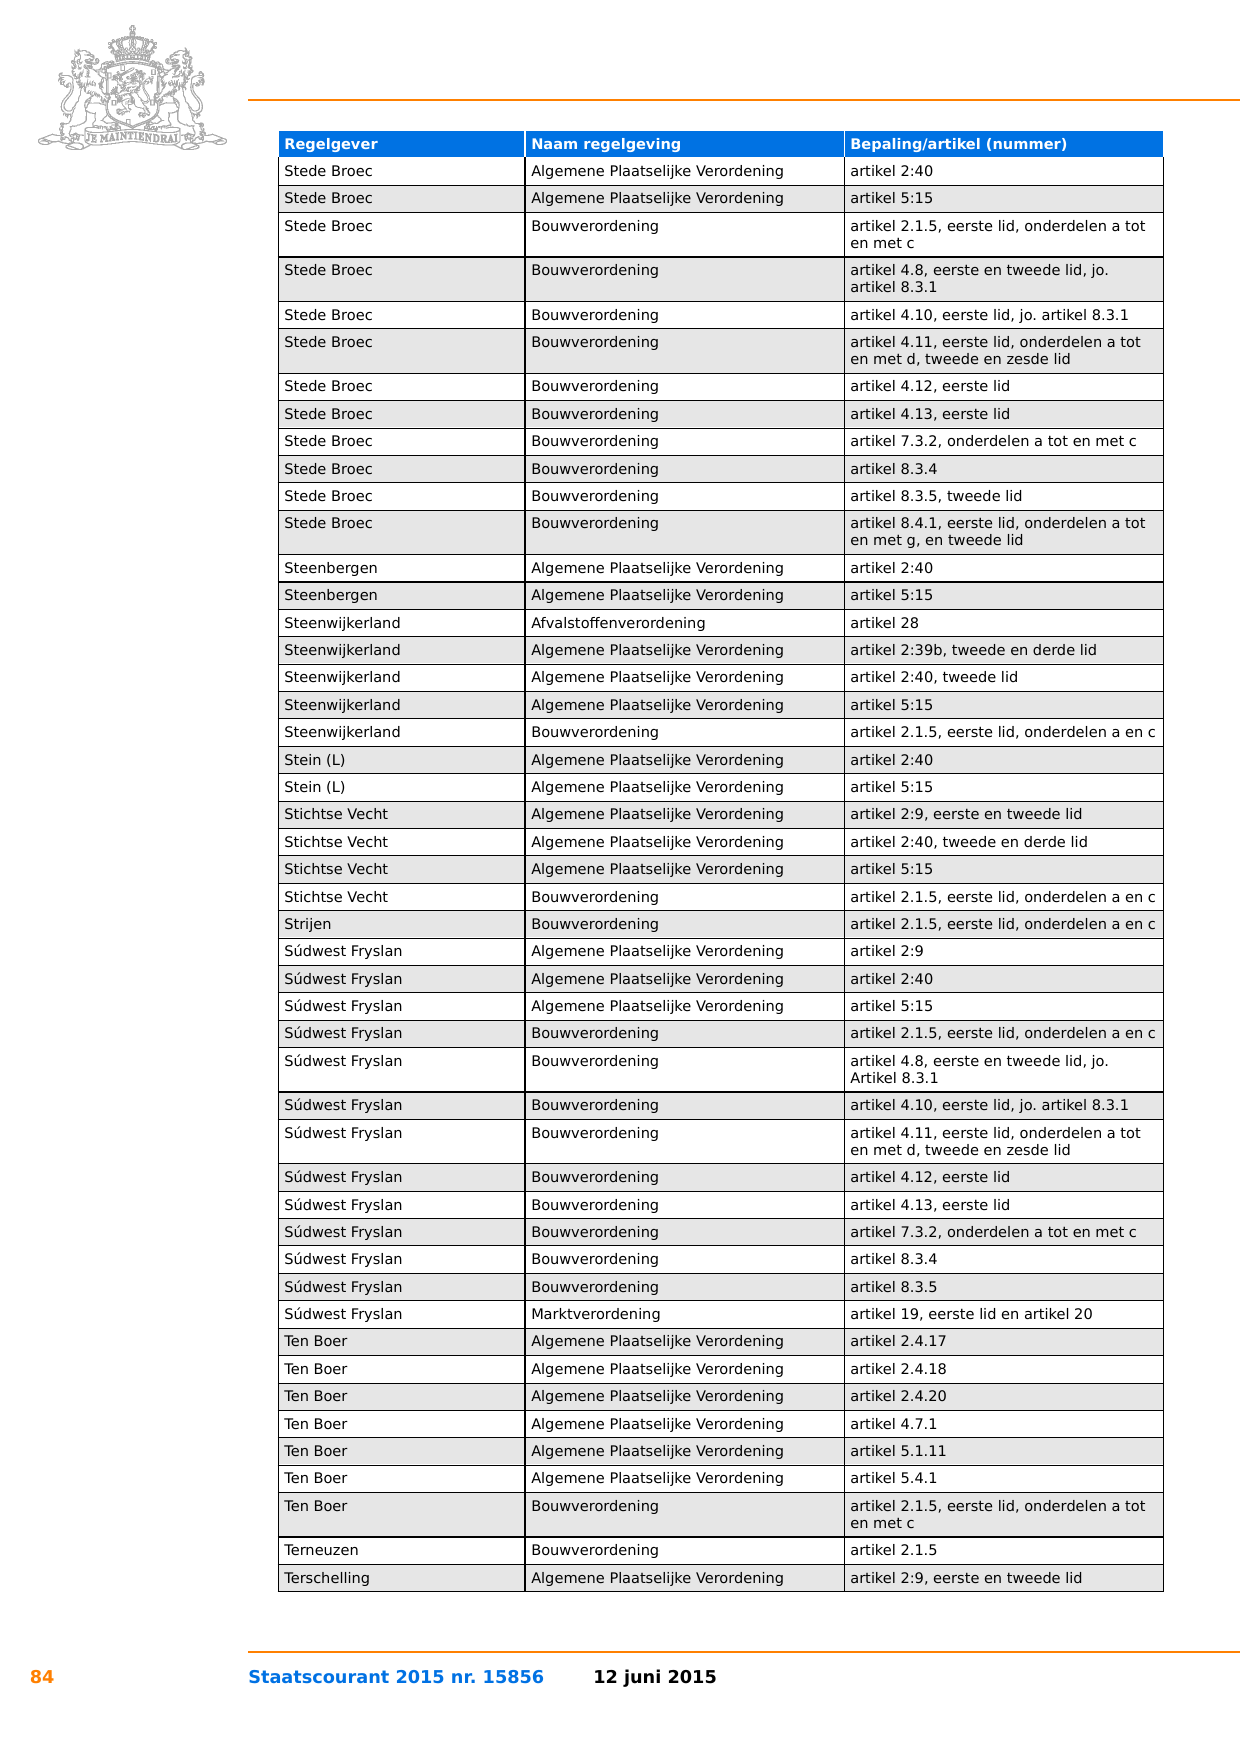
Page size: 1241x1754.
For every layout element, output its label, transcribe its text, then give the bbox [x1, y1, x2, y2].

table_cell Stede Broec [279, 483, 524, 509]
table_cell Ten Boer [279, 1493, 524, 1536]
table_cell Algemene Plaatselijke Verordening [526, 583, 844, 609]
table_cell Stede Broec [279, 258, 524, 301]
table_cell Algemene Plaatselijke Verordening [526, 829, 844, 855]
table_cell Bouwverordening [526, 1192, 844, 1218]
table_cell Súdwest Fryslan [279, 1164, 524, 1191]
table_cell Stede Broec [279, 302, 524, 328]
table_cell artikel 8.3.4 [845, 456, 1163, 482]
table_cell Algemene Plaatselijke Verordening [526, 966, 844, 992]
table_cell artikel 8.3.5, tweede lid [845, 483, 1163, 509]
table_cell Terneuzen [279, 1538, 524, 1564]
table_cell Algemene Plaatselijke Verordening [526, 637, 844, 663]
table_cell Súdwest Fryslan [279, 1274, 524, 1300]
table_cell Stede Broec [279, 456, 524, 482]
table_cell artikel 5:15 [845, 993, 1163, 1020]
table_cell Steenwijkerland [279, 637, 524, 663]
table_cell Súdwest Fryslan [279, 1120, 524, 1163]
table_cell artikel 2:40, tweede en derde lid [845, 829, 1163, 855]
table_cell Stichtse Vecht [279, 829, 524, 855]
table_cell Stichtse Vecht [279, 802, 524, 828]
table_cell artikel 4.11, eerste lid, onderdelen a tot en met d, tweede en zesde lid [845, 1120, 1163, 1163]
table_cell Bouwverordening [526, 1164, 844, 1191]
table_cell Algemene Plaatselijke Verordening [526, 747, 844, 773]
table_cell Stede Broec [279, 329, 524, 373]
table_cell Bouwverordening [526, 1120, 844, 1163]
picture [38, 25, 227, 150]
table_cell Algemene Plaatselijke Verordening [526, 1356, 844, 1382]
table_cell Stede Broec [279, 511, 524, 554]
table_cell artikel 2:9, eerste en tweede lid [845, 1565, 1163, 1591]
table_cell Steenwijkerland [279, 692, 524, 718]
table_cell Steenwijkerland [279, 610, 524, 636]
table_cell artikel 2:9, eerste en tweede lid [845, 802, 1163, 828]
table_cell artikel 5.4.1 [845, 1466, 1163, 1492]
table_cell Algemene Plaatselijke Verordening [526, 1466, 844, 1492]
table_cell Algemene Plaatselijke Verordening [526, 802, 844, 828]
table_cell artikel 2.4.20 [845, 1384, 1163, 1410]
table_cell Stede Broec [279, 374, 524, 400]
table_cell Bouwverordening [526, 1538, 844, 1564]
table_cell artikel 8.3.4 [845, 1246, 1163, 1273]
table_cell artikel 2:40, tweede lid [845, 665, 1163, 691]
table_cell Stede Broec [279, 213, 524, 256]
table_cell Bouwverordening [526, 302, 844, 328]
table_cell Bouwverordening [526, 511, 844, 554]
table_cell Algemene Plaatselijke Verordening [526, 1329, 844, 1355]
table_cell Ten Boer [279, 1411, 524, 1437]
table_cell artikel 8.4.1, eerste lid, onderdelen a tot en met g, en tweede lid [845, 511, 1163, 554]
table_cell artikel 2.1.5, eerste lid, onderdelen a tot en met c [845, 1493, 1163, 1536]
table_cell Algemene Plaatselijke Verordening [526, 555, 844, 581]
table_header Bepaling/artikel (nummer) [845, 131, 1163, 157]
table_cell Steenwijkerland [279, 719, 524, 746]
table_cell artikel 7.3.2, onderdelen a tot en met c [845, 1219, 1163, 1245]
table_cell Algemene Plaatselijke Verordening [526, 1411, 844, 1437]
table_cell Steenbergen [279, 555, 524, 581]
table_cell artikel 4.8, eerste en tweede lid, jo. Artikel 8.3.1 [845, 1048, 1163, 1091]
table_cell Ten Boer [279, 1356, 524, 1382]
table_cell Bouwverordening [526, 719, 844, 746]
table_cell Stichtse Vecht [279, 856, 524, 883]
table_cell Bouwverordening [526, 1219, 844, 1245]
table_cell Marktverordening [526, 1301, 844, 1328]
table_cell Algemene Plaatselijke Verordening [526, 1384, 844, 1410]
table_cell Bouwverordening [526, 213, 844, 256]
table_header Regelgever [279, 131, 524, 157]
table_cell artikel 4.13, eerste lid [845, 401, 1163, 427]
table_cell Bouwverordening [526, 483, 844, 509]
table_cell Ten Boer [279, 1329, 524, 1355]
table_cell Stichtse Vecht [279, 884, 524, 910]
table_cell Strijen [279, 911, 524, 937]
table_cell Stede Broec [279, 429, 524, 455]
table_cell artikel 19, eerste lid en artikel 20 [845, 1301, 1163, 1328]
table_cell Steenwijkerland [279, 665, 524, 691]
table_cell Bouwverordening [526, 258, 844, 301]
table_cell artikel 2:40 [845, 158, 1163, 185]
table_cell artikel 2:40 [845, 555, 1163, 581]
table_cell Stein (L) [279, 774, 524, 801]
table_cell Algemene Plaatselijke Verordening [526, 158, 844, 185]
table_cell Steenbergen [279, 583, 524, 609]
table_cell artikel 2:9 [845, 939, 1163, 965]
table_cell artikel 4.13, eerste lid [845, 1192, 1163, 1218]
table_cell Algemene Plaatselijke Verordening [526, 692, 844, 718]
table_cell artikel 4.8, eerste en tweede lid, jo. artikel 8.3.1 [845, 258, 1163, 301]
table_cell Algemene Plaatselijke Verordening [526, 774, 844, 801]
table_cell Stede Broec [279, 401, 524, 427]
table_cell artikel 5:15 [845, 856, 1163, 883]
table_cell Bouwverordening [526, 1493, 844, 1536]
table_cell Algemene Plaatselijke Verordening [526, 1438, 844, 1464]
table_header Naam regelgeving [526, 131, 844, 157]
table_cell artikel 5:15 [845, 583, 1163, 609]
table_cell artikel 2.1.5, eerste lid, onderdelen a tot en met c [845, 213, 1163, 256]
table_cell Algemene Plaatselijke Verordening [526, 993, 844, 1020]
table_cell Súdwest Fryslan [279, 1093, 524, 1119]
table_cell Terschelling [279, 1565, 524, 1591]
table_cell Bouwverordening [526, 374, 844, 400]
table_cell artikel 4.10, eerste lid, jo. artikel 8.3.1 [845, 302, 1163, 328]
table_cell Algemene Plaatselijke Verordening [526, 856, 844, 883]
table_cell artikel 28 [845, 610, 1163, 636]
table_cell Algemene Plaatselijke Verordening [526, 665, 844, 691]
table_cell Súdwest Fryslan [279, 1219, 524, 1245]
table_cell artikel 4.11, eerste lid, onderdelen a tot en met d, tweede en zesde lid [845, 329, 1163, 373]
table_cell Súdwest Fryslan [279, 1048, 524, 1091]
table_cell Súdwest Fryslan [279, 993, 524, 1020]
table_cell Súdwest Fryslan [279, 1192, 524, 1218]
table_cell artikel 2:40 [845, 747, 1163, 773]
table_cell artikel 4.10, eerste lid, jo. artikel 8.3.1 [845, 1093, 1163, 1119]
table_cell Súdwest Fryslan [279, 1021, 524, 1047]
table_cell Ten Boer [279, 1438, 524, 1464]
table_cell Ten Boer [279, 1466, 524, 1492]
table_cell artikel 2.1.5 [845, 1538, 1163, 1564]
table_cell Bouwverordening [526, 1021, 844, 1047]
table_cell artikel 4.7.1 [845, 1411, 1163, 1437]
table_cell artikel 2.4.17 [845, 1329, 1163, 1355]
table_cell artikel 8.3.5 [845, 1274, 1163, 1300]
table_cell Súdwest Fryslan [279, 966, 524, 992]
table_cell artikel 2.4.18 [845, 1356, 1163, 1382]
table_cell Bouwverordening [526, 429, 844, 455]
table_cell Bouwverordening [526, 911, 844, 937]
table_cell Bouwverordening [526, 329, 844, 373]
table_cell Bouwverordening [526, 456, 844, 482]
table_cell artikel 2.1.5, eerste lid, onderdelen a en c [845, 911, 1163, 937]
table_cell artikel 4.12, eerste lid [845, 1164, 1163, 1191]
table_cell artikel 4.12, eerste lid [845, 374, 1163, 400]
table_cell Stede Broec [279, 186, 524, 212]
table_cell artikel 2:40 [845, 966, 1163, 992]
table_cell Bouwverordening [526, 1048, 844, 1091]
table_cell Afvalstoffenverordening [526, 610, 844, 636]
table_cell Súdwest Fryslan [279, 1301, 524, 1328]
table_cell artikel 5:15 [845, 186, 1163, 212]
table_cell Algemene Plaatselijke Verordening [526, 939, 844, 965]
table_cell Stede Broec [279, 158, 524, 185]
table_cell artikel 2.1.5, eerste lid, onderdelen a en c [845, 884, 1163, 910]
table_cell artikel 2:39b, tweede en derde lid [845, 637, 1163, 663]
table_cell Súdwest Fryslan [279, 1246, 524, 1273]
table_cell Bouwverordening [526, 401, 844, 427]
table_cell artikel 2.1.5, eerste lid, onderdelen a en c [845, 1021, 1163, 1047]
table_cell artikel 5:15 [845, 774, 1163, 801]
table_cell Stein (L) [279, 747, 524, 773]
table_cell Algemene Plaatselijke Verordening [526, 186, 844, 212]
table_cell Bouwverordening [526, 1246, 844, 1273]
table_cell Bouwverordening [526, 1274, 844, 1300]
table_cell Bouwverordening [526, 1093, 844, 1119]
table_cell Algemene Plaatselijke Verordening [526, 1565, 844, 1591]
table_cell Bouwverordening [526, 884, 844, 910]
table_cell artikel 7.3.2, onderdelen a tot en met c [845, 429, 1163, 455]
table_cell artikel 5.1.11 [845, 1438, 1163, 1464]
table_cell Súdwest Fryslan [279, 939, 524, 965]
table_cell Ten Boer [279, 1384, 524, 1410]
table_cell artikel 5:15 [845, 692, 1163, 718]
table_cell artikel 2.1.5, eerste lid, onderdelen a en c [845, 719, 1163, 746]
